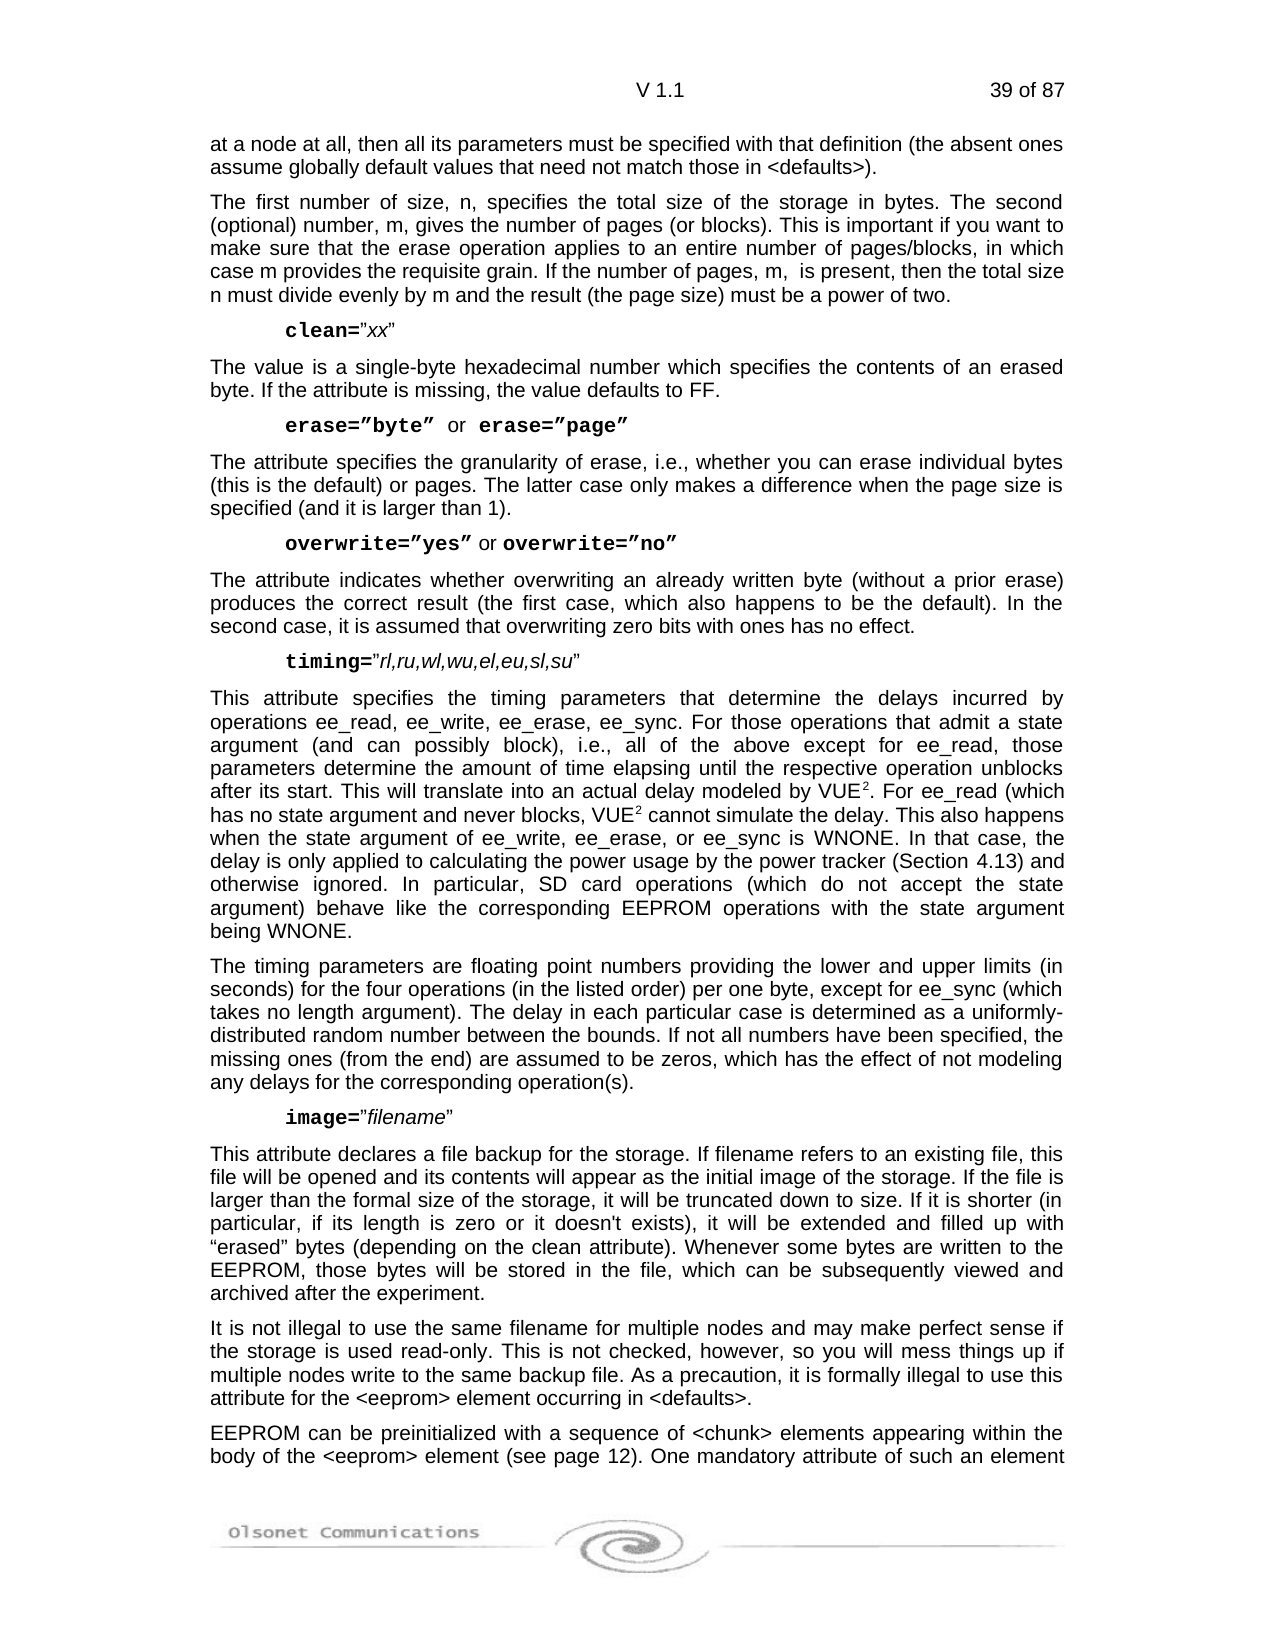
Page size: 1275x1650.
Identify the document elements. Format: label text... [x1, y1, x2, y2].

text The attribute specifies the granularity of erase, i.e., whether you can erase individual bytes (this is the default) or pages. The latter case only makes a difference when the page size is specified (and it is larger than 1). [210, 450, 1065, 520]
text timing=”rl,ru,wl,wu,el,eu,sl,su” [210, 650, 1065, 675]
text The attribute indicates whether overwriting an already written byte (without a prior erase) produces the correct result (the first case, which also happens to be the default). In the second case, it is assumed that overwriting zero bits with ones has no effect. [210, 569, 1065, 638]
text image=”filename” [210, 1105, 1065, 1131]
text clean=”xx” [210, 318, 1065, 343]
text This attribute declares a file backup for the storage. If filename refers to an existing file, this file will be opened and its contents will appear as the initial image of the storage. If the file is larger than the formal size of the storage, it will be truncated down to size. If it is shorter (in particular, if its length is zero or it doesn't exists), it will be extended and filled up with “erased” bytes (depending on the clean attribute). Whenever some bytes are written to the EEPROM, those bytes will be stored in the file, which can be subsequently viewed and archived after the experiment. [210, 1142, 1065, 1305]
text The timing parameters are floating point numbers providing the lower and upper limits (in seconds) for the four operations (in the listed order) per one byte, except for ee_sync (which takes no length argument). The delay in each particular case is determined as a uniformly-distributed random number between the bounds. If not all numbers have been specified, the missing ones (from the end) are assumed to be zeros, which has the effect of not modeling any delays for the corresponding operation(s). [210, 954, 1065, 1094]
picture [210, 1504, 1065, 1596]
text overwrite=”yes” or overwrite=”no” [210, 532, 1065, 557]
text It is not illegal to use the same filename for multiple nodes and may make perfect sense if the storage is used read-only. This is not checked, however, so you will mess things up if multiple nodes write to the same backup file. As a precaution, it is formally illegal to use this attribute for the <eeprom> element occurring in <defaults>. [210, 1317, 1065, 1409]
text EEPROM can be preinitialized with a sequence of <chunk> elements appearing within the body of the <eeprom> element (see page 12). One mandatory attribute of such an element [210, 1421, 1065, 1468]
text erase=”byte” or erase=”page” [210, 413, 1065, 438]
text The first number of size, n, specifies the total size of the storage in bytes. The second (optional) number, m, gives the number of pages (or blocks). This is important if you want to make sure that the erase operation applies to an entire number of pages/blocks, in which case m provides the requisite grain. If the number of pages, m, is present, then the total size n must divide evenly by m and the result (the page size) must be a power of two. [210, 190, 1065, 307]
text This attribute specifies the timing parameters that determine the delays incurred by operations ee_read, ee_write, ee_erase, ee_sync. For those operations that admit a state argument (and can possibly block), i.e., all of the above except for ee_read, those parameters determine the amount of time elapsing until the respective operation unblocks after its start. This will translate into an actual delay modeled by VUE2. For ee_read (which has no state argument and never blocks, VUE2 cannot simulate the delay. This also happens when the state argument of ee_write, ee_erase, or ee_sync is WNONE. In that case, the delay is only applied to calculating the power usage by the power tracker (Section 4.13) and otherwise ignored. In particular, SD card operations (which do not accept the state argument) behave like the corresponding EEPROM operations with the state argument being WNONE. [210, 687, 1065, 942]
text at a node at all, then all its parameters must be specified with that definition (the absent ones assume globally default values that need not match those in <defaults>). [210, 132, 1065, 179]
text The value is a single-byte hexadecimal number which specifies the contents of an erased byte. If the attribute is missing, the value defaults to FF. [210, 355, 1065, 402]
